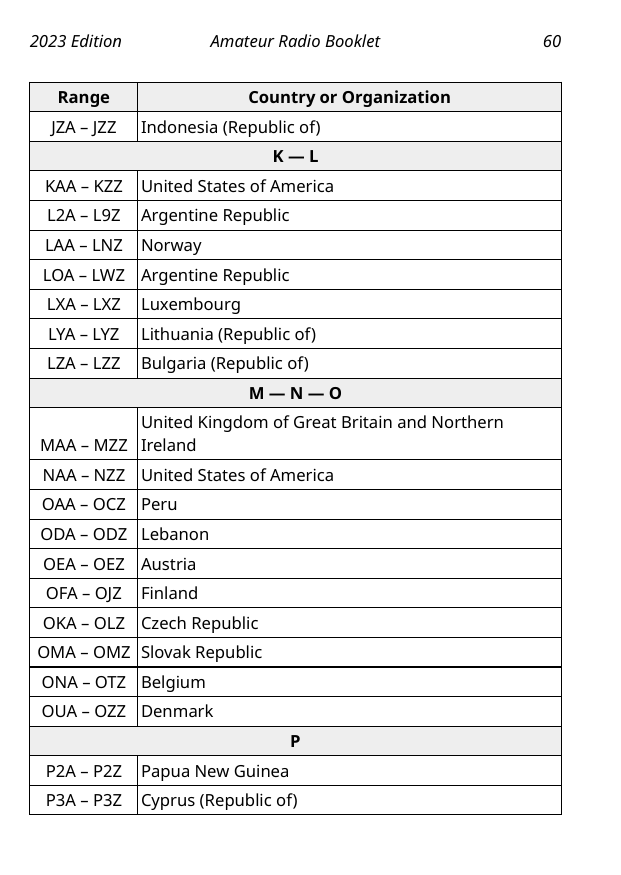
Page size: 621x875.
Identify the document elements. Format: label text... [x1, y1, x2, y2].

table_cell Luxembourg [138, 290, 561, 318]
table_cell JZA – JZZ [30, 112, 137, 141]
table_cell L2A – L9Z [30, 201, 137, 229]
table_cell Argentine Republic [138, 260, 561, 289]
table_cell Finland [138, 579, 561, 607]
table_cell Argentine Republic [138, 201, 561, 229]
table_cell Lebanon [138, 520, 561, 548]
table_cell OUA – OZZ [30, 697, 137, 726]
table_cell Lithuania (Republic of) [138, 319, 561, 348]
table_cell M — N — O [30, 379, 561, 407]
table_cell Austria [138, 549, 561, 578]
table_cell NAA – NZZ [30, 460, 137, 489]
table_cell LYA – LYZ [30, 319, 137, 348]
table_cell OEA – OEZ [30, 549, 137, 578]
table_cell Belgium [138, 668, 561, 696]
table_cell United States of America [138, 460, 561, 489]
table_header Range [30, 83, 137, 111]
table_cell United Kingdom of Great Britain and Northern Ireland [138, 408, 561, 459]
table_cell United States of America [138, 171, 561, 200]
table_cell KAA – KZZ [30, 171, 137, 200]
table_cell Czech Republic [138, 608, 561, 637]
table_cell Cyprus (Republic of) [138, 786, 561, 814]
table_cell ODA – ODZ [30, 520, 137, 548]
table_cell P3A – P3Z [30, 786, 137, 814]
table_cell P2A – P2Z [30, 756, 137, 785]
table_cell Norway [138, 231, 561, 259]
table_cell LZA – LZZ [30, 349, 137, 377]
table_cell Peru [138, 490, 561, 518]
table_cell LAA – LNZ [30, 231, 137, 259]
table_cell Bulgaria (Republic of) [138, 349, 561, 377]
table_cell OKA – OLZ [30, 608, 137, 637]
table_cell OMA – OMZ [30, 638, 137, 666]
table_cell Papua New Guinea [138, 756, 561, 785]
table_cell OFA – OJZ [30, 579, 137, 607]
table_cell Slovak Republic [138, 638, 561, 666]
table_cell ONA – OTZ [30, 668, 137, 696]
table_cell LOA – LWZ [30, 260, 137, 289]
table_cell Denmark [138, 697, 561, 726]
table_cell Indonesia (Republic of) [138, 112, 561, 141]
table_cell P [30, 727, 561, 755]
table_cell K — L [30, 142, 561, 170]
table_header Country or Organization [138, 83, 561, 111]
table_cell OAA – OCZ [30, 490, 137, 518]
table_cell LXA – LXZ [30, 290, 137, 318]
table_cell MAA – MZZ [30, 408, 137, 459]
